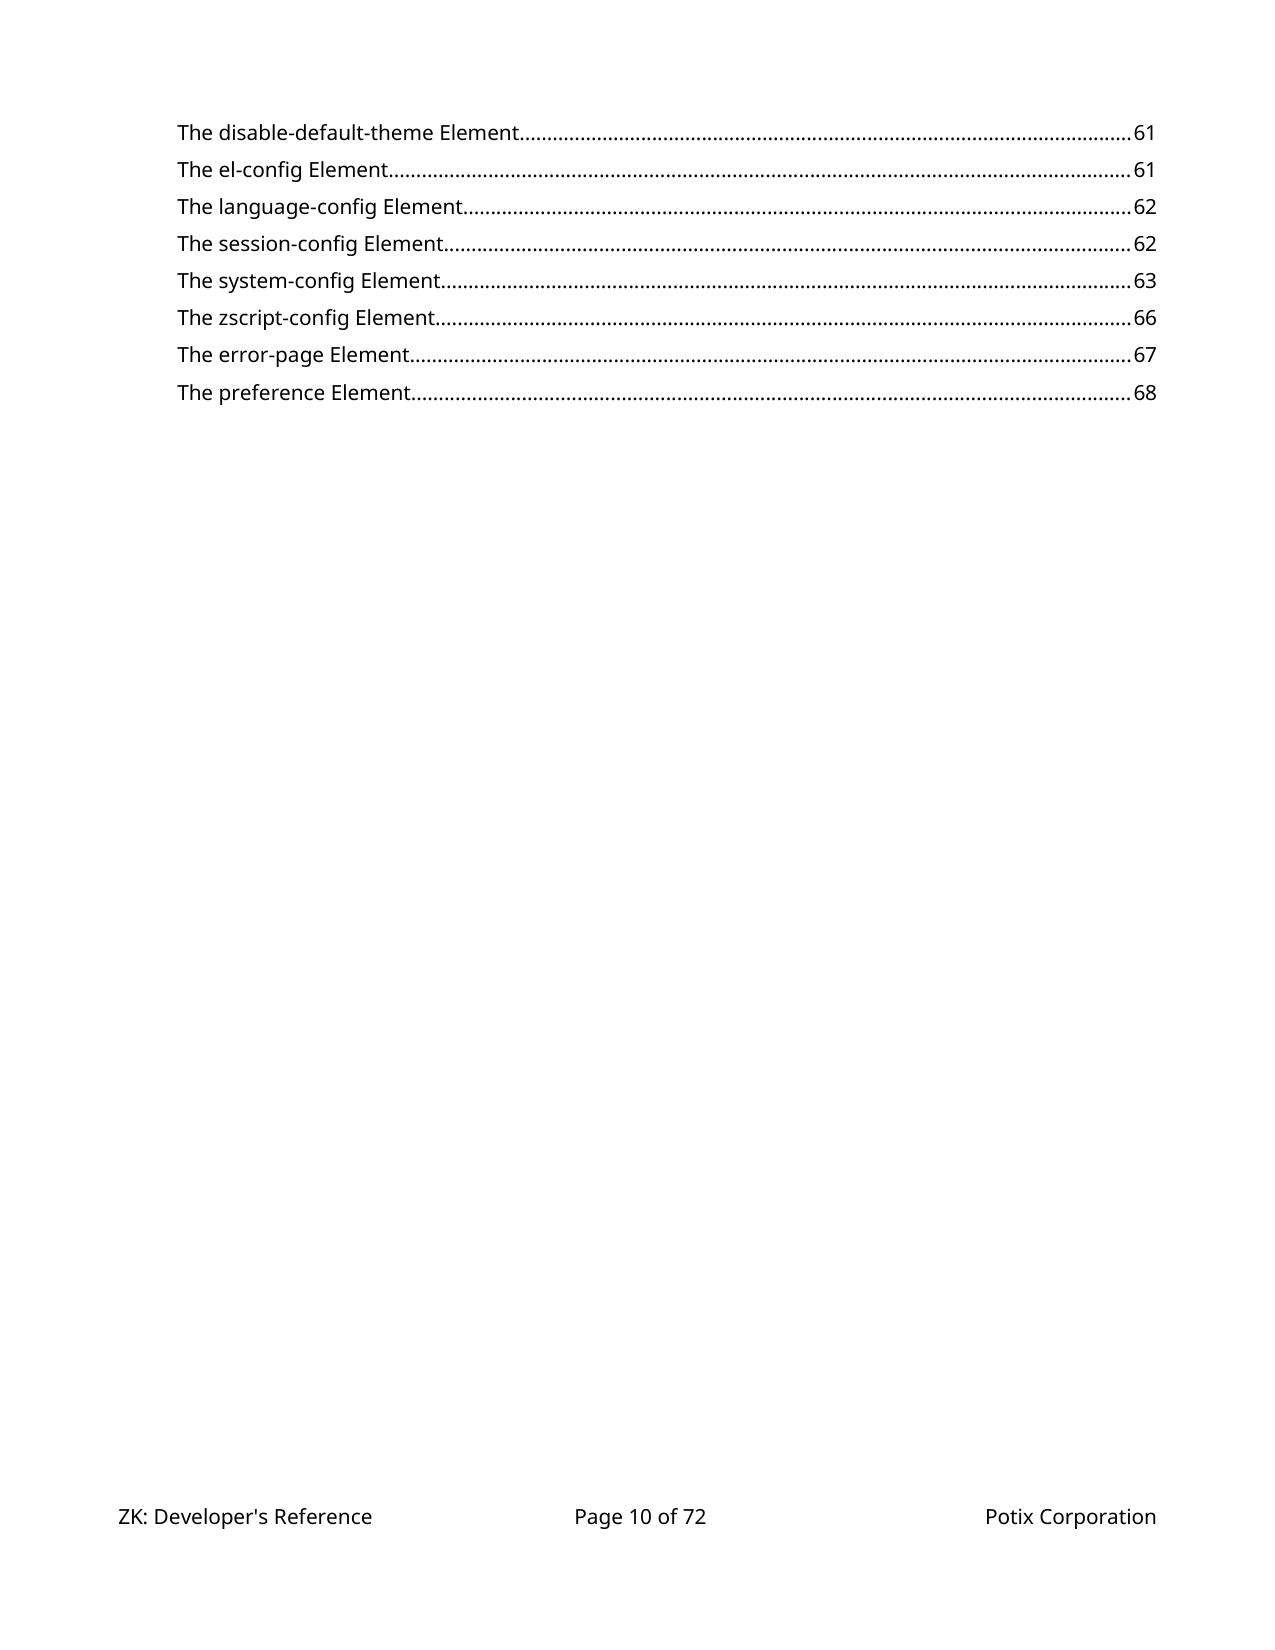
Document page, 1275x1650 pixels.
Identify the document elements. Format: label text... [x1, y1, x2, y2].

text The system-config Element 63 [177, 266, 1157, 295]
text The language-config Element 62 [177, 192, 1157, 221]
text The preference Element 68 [177, 378, 1157, 406]
text The session-config Element 62 [177, 229, 1157, 258]
text The el-config Element 61 [177, 155, 1157, 183]
text The zscript-config Element 66 [177, 303, 1157, 332]
text The error-page Element 67 [177, 341, 1157, 369]
text The disable-default-theme Element 61 [177, 118, 1157, 146]
